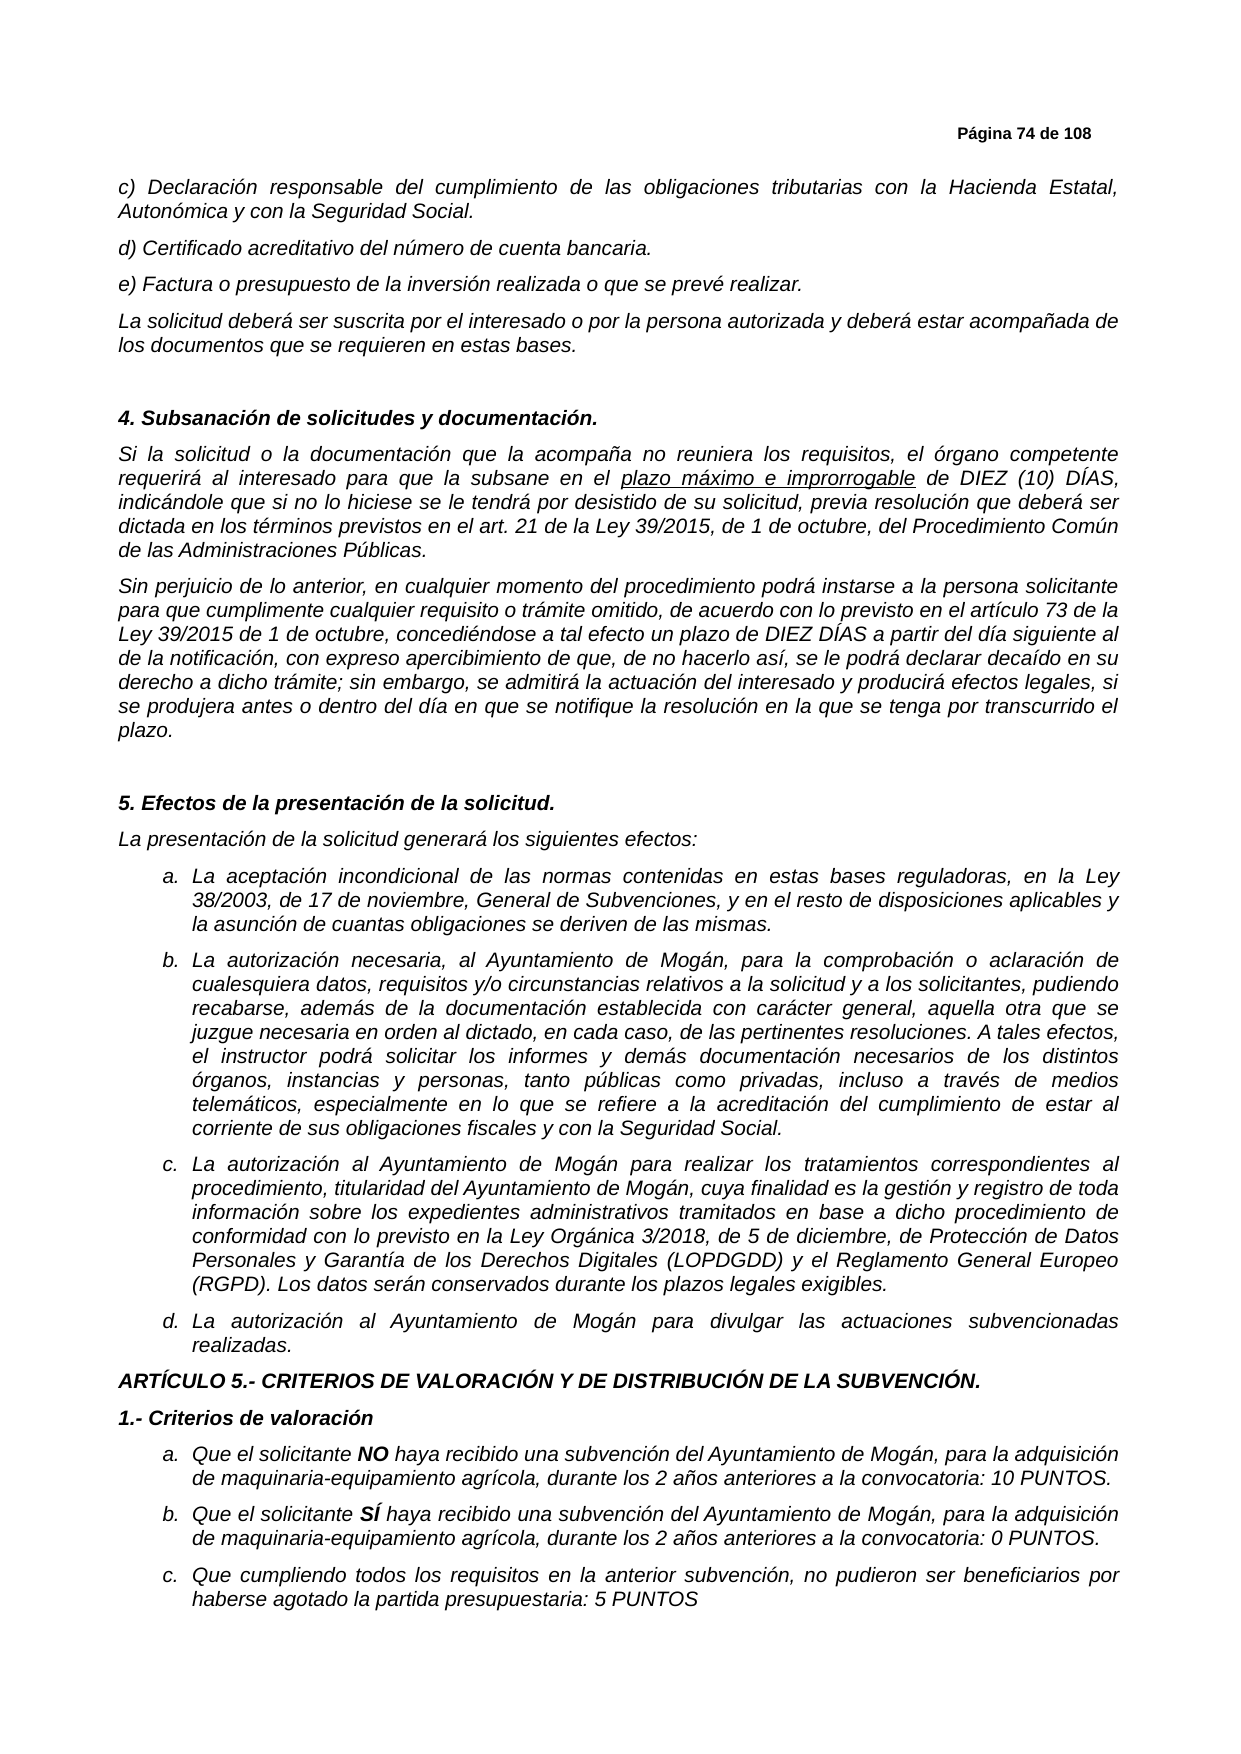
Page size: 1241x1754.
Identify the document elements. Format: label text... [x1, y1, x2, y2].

text La presentación de la solicitud generará los siguientes efectos: [118, 827, 1122, 851]
text d) Certificado acreditativo del número de cuenta bancaria. [118, 236, 1122, 259]
text 1.- Criterios de valoración [118, 1405, 1122, 1429]
list Que cumpliendo todos los requisitos en la anterior subvención, no pudieron ser beneficiarios por haberse agotado la partida presupuestaria: 5 PUNTOS [162, 1563, 1122, 1611]
text ARTÍCULO 5.- CRITERIOS DE VALORACIÓN Y DE DISTRIBUCIÓN DE LA SUBVENCIÓN. [118, 1369, 1122, 1393]
text Sin perjuicio de lo anterior, en cualquier momento del procedimiento podrá instarse a la persona solicitante para que cumplimente cualquier requisito o trámite omitido, de acuerdo con lo previsto en el artículo 73 de la Ley 39/2015 de 1 de octubre, concediéndose a tal efecto un plazo de DIEZ DÍAS a partir del día siguiente al de la notificación, con expreso apercibimiento de que, de no hacerlo así, se le podrá declarar decaído en su derecho a dicho trámite; sin embargo, se admitirá la actuación del interesado y producirá efectos legales, si se produjera antes o dentro del día en que se notifique la resolución en la que se tenga por transcurrido el plazo. [118, 574, 1122, 742]
list La autorización al Ayuntamiento de Mogán para divulgar las actuaciones subvencionadas realizadas. [162, 1308, 1122, 1356]
list La aceptación incondicional de las normas contenidas en estas bases reguladoras, en la Ley 38/2003, de 17 de noviembre, General de Subvenciones, y en el resto de disposiciones aplicables y la asunción de cuantas obligaciones se deriven de las mismas. [162, 864, 1122, 936]
list Que el solicitante SÍ haya recibido una subvención del Ayuntamiento de Mogán, para la adquisición de maquinaria-equipamiento agrícola, durante los 2 años anteriores a la convocatoria: 0 PUNTOS. [162, 1502, 1122, 1550]
list La autorización al Ayuntamiento de Mogán para realizar los tratamientos correspondientes al procedimiento, titularidad del Ayuntamiento de Mogán, cuya finalidad es la gestión y registro de toda información sobre los expedientes administrativos tramitados en base a dicho procedimiento de conformidad con lo previsto en la Ley Orgánica 3/2018, de 5 de diciembre, de Protección de Datos Personales y Garantía de los Derechos Digitales (LOPDGDD) y el Reglamento General Europeo (RGPD). Los datos serán conservados durante los plazos legales exigibles. [162, 1152, 1122, 1296]
list Que el solicitante NO haya recibido una subvención del Ayuntamiento de Mogán, para la adquisición de maquinaria-equipamiento agrícola, durante los 2 años anteriores a la convocatoria: 10 PUNTOS. [162, 1442, 1122, 1490]
text 5. Efectos de la presentación de la solicitud. [118, 791, 1122, 815]
text Si la solicitud o la documentación que la acompaña no reuniera los requisitos, el órgano competente requerirá al interesado para que la subsane en el plazo máximo e improrrogable de DIEZ (10) DÍAS, indicándole que si no lo hiciese se le tendrá por desistido de su solicitud, previa resolución que deberá ser dictada en los términos previstos en el art. 21 de la Ley 39/2015, de 1 de octubre, del Procedimiento Común de las Administraciones Públicas. [118, 442, 1122, 562]
text e) Factura o presupuesto de la inversión realizada o que se prevé realizar. [118, 272, 1122, 296]
text 4. Subsanación de solicitudes y documentación. [118, 405, 1122, 429]
text La solicitud deberá ser suscrita por el interesado o por la persona autorizada y deberá estar acompañada de los documentos que se requieren en estas bases. [118, 308, 1122, 356]
list La autorización necesaria, al Ayuntamiento de Mogán, para la comprobación o aclaración de cualesquiera datos, requisitos y/o circunstancias relativos a la solicitud y a los solicitantes, pudiendo recabarse, además de la documentación establecida con carácter general, aquella otra que se juzgue necesaria en orden al dictado, en cada caso, de las pertinentes resoluciones. A tales efectos, el instructor podrá solicitar los informes y demás documentación necesarios de los distintos órganos, instancias y personas, tanto públicas como privadas, incluso a través de medios telemáticos, especialmente en lo que se refiere a la acreditación del cumplimiento de estar al corriente de sus obligaciones fiscales y con la Seguridad Social. [162, 948, 1122, 1140]
text c) Declaración responsable del cumplimiento de las obligaciones tributarias con la Hacienda Estatal, Autonómica y con la Seguridad Social. [118, 175, 1122, 223]
